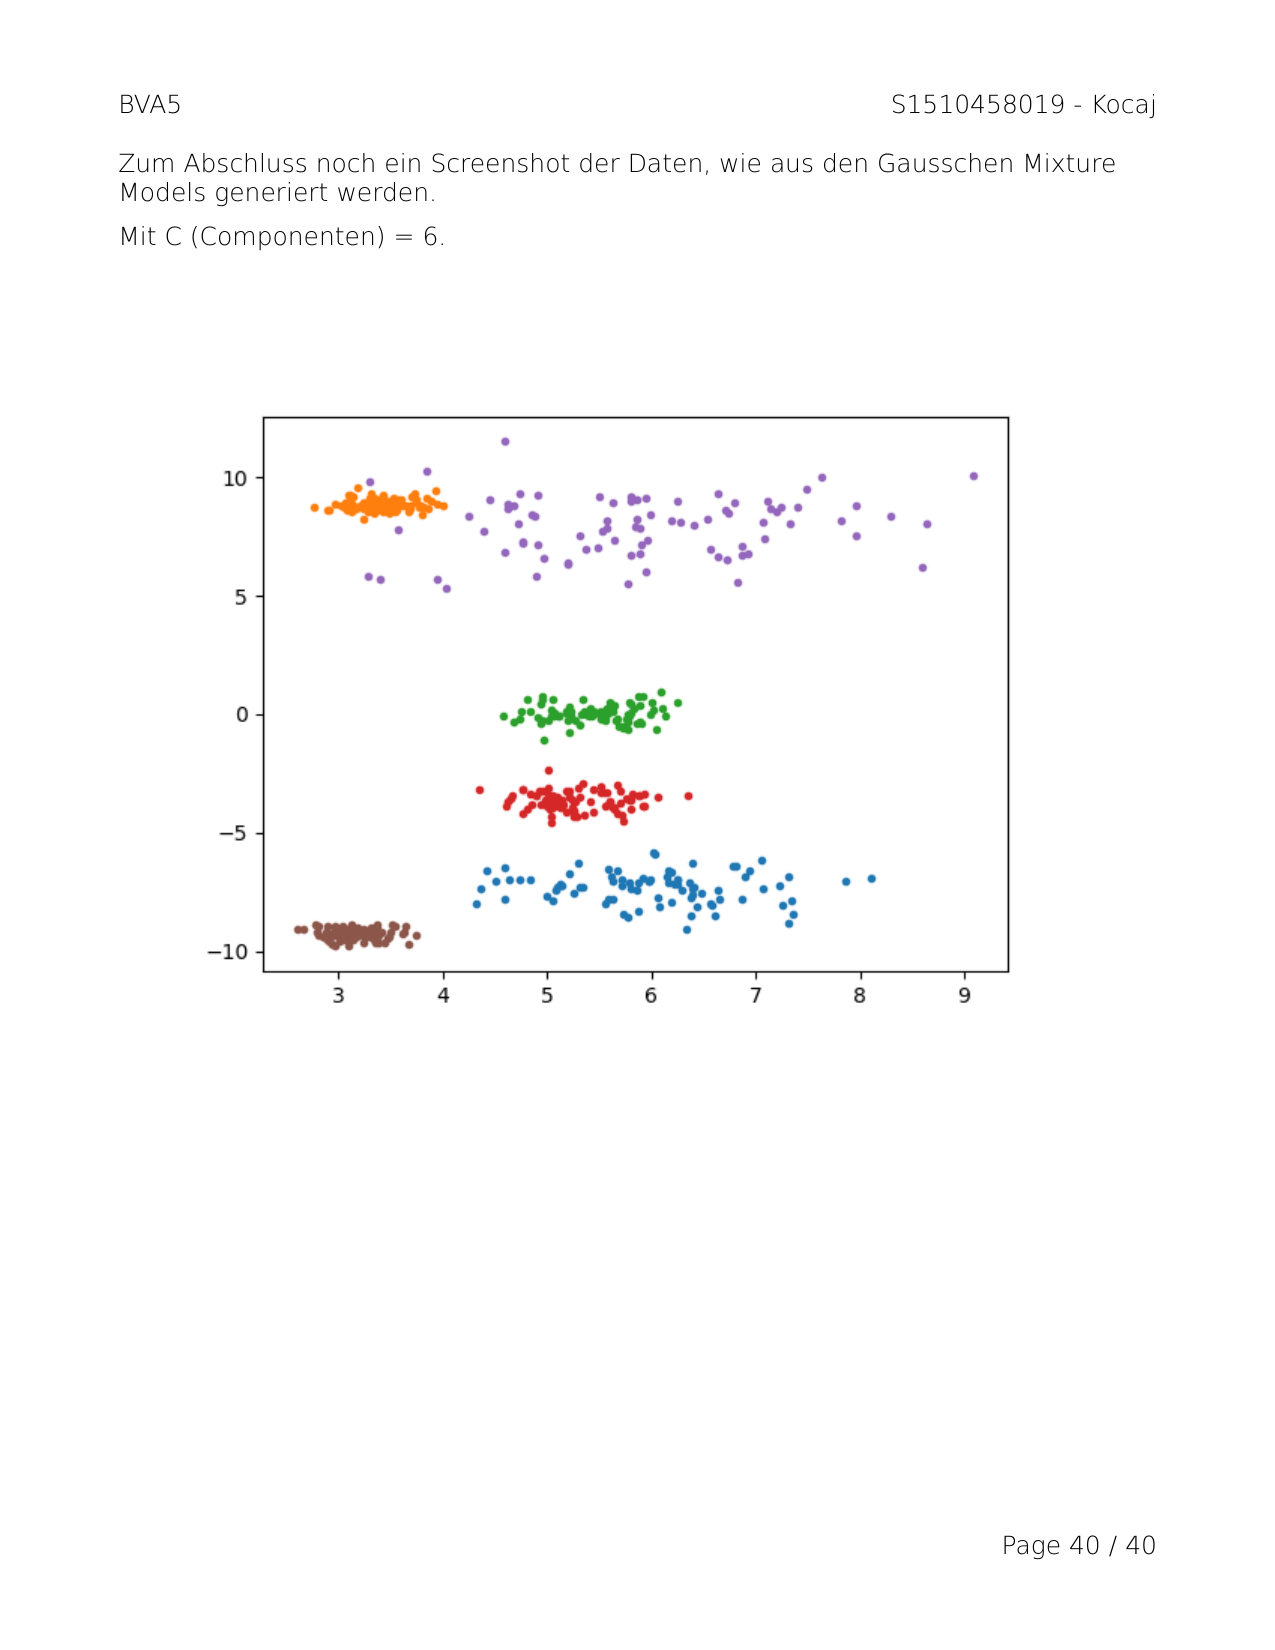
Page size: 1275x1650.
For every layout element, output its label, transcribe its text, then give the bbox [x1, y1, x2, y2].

text Mit C (Componenten) = 6. [118, 222, 1157, 252]
text Zum Abschluss noch ein Screenshot der Daten, wie aus den Gausschen Mixture Models generiert werden. [118, 149, 1157, 207]
picture [143, 331, 1104, 1051]
